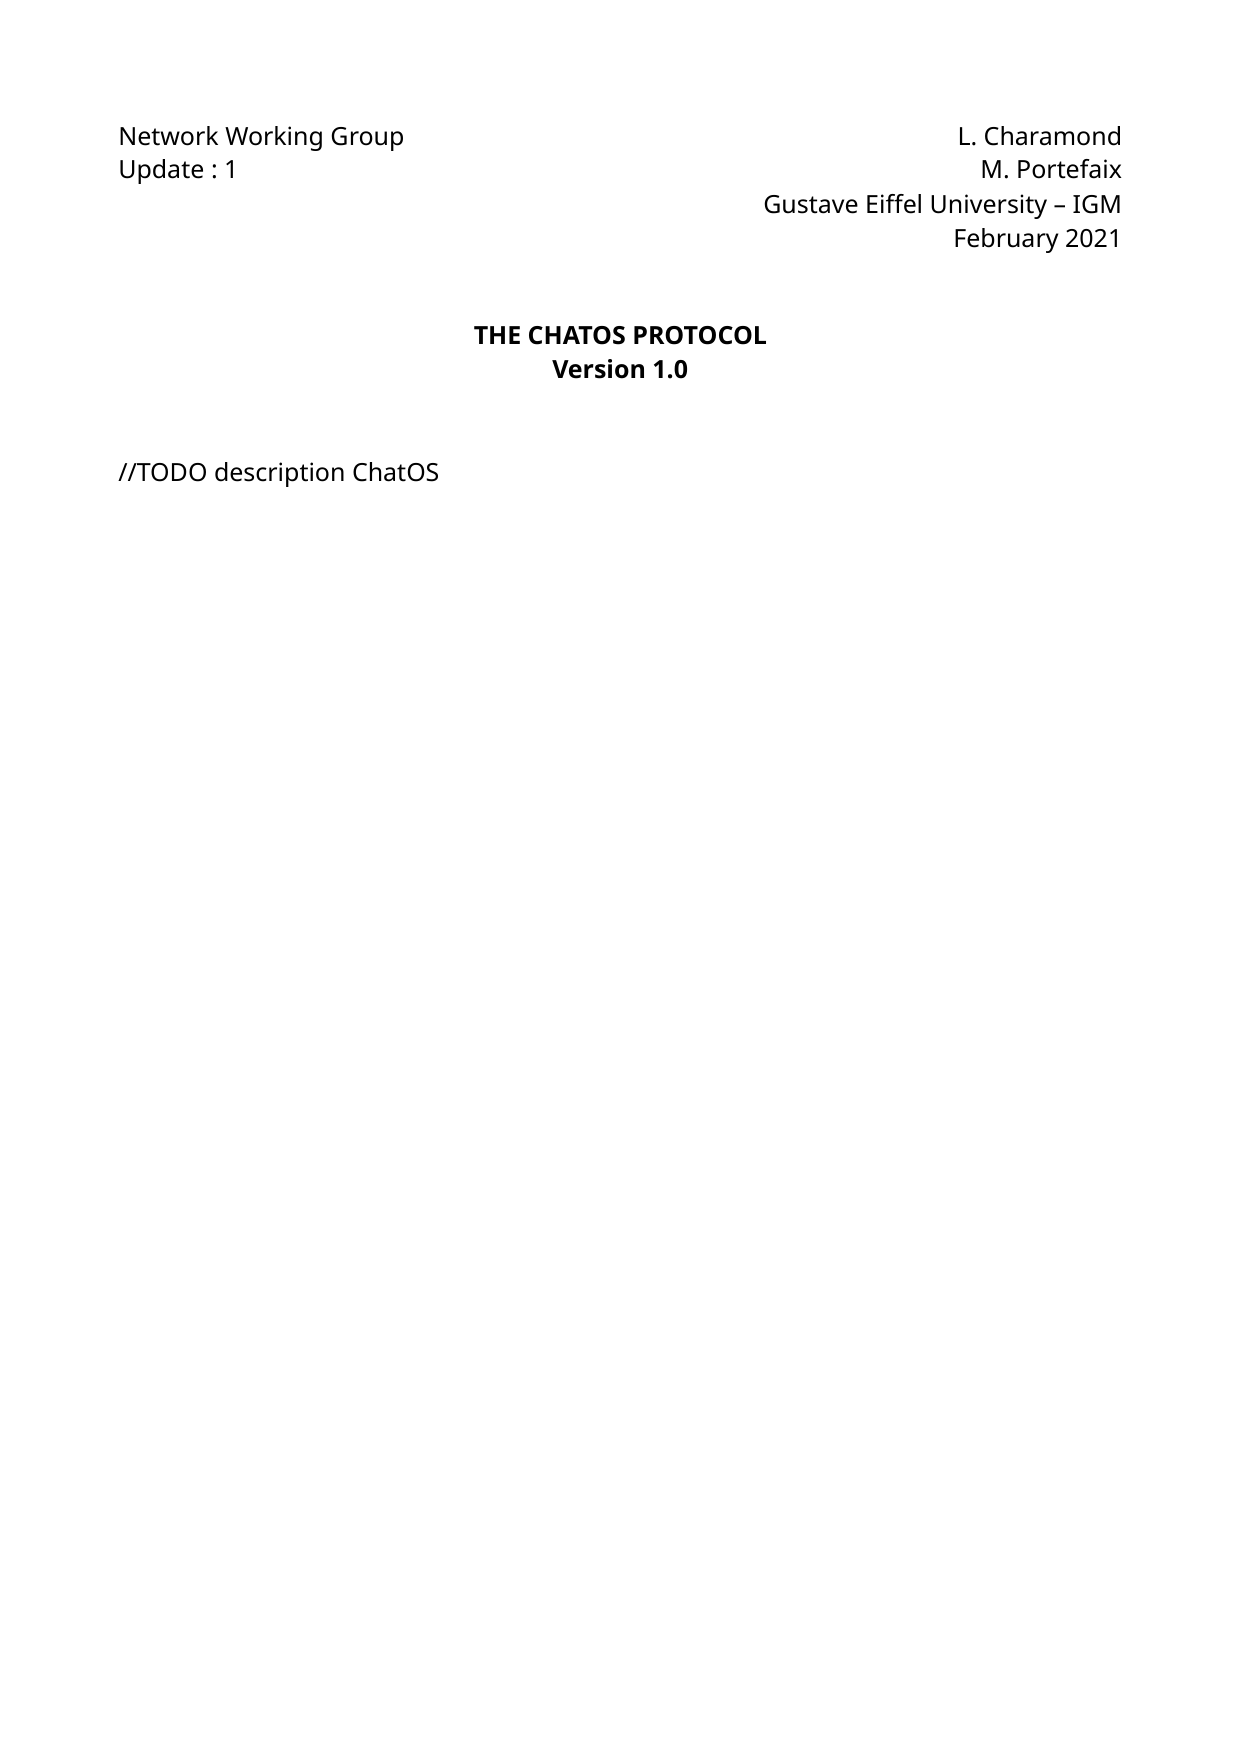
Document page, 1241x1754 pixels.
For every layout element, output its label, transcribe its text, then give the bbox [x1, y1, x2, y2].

text Version 1.0 [118, 352, 1122, 386]
text //TODO description ChatOS [118, 454, 1122, 488]
text THE CHATOS PROTOCOL [118, 318, 1122, 352]
